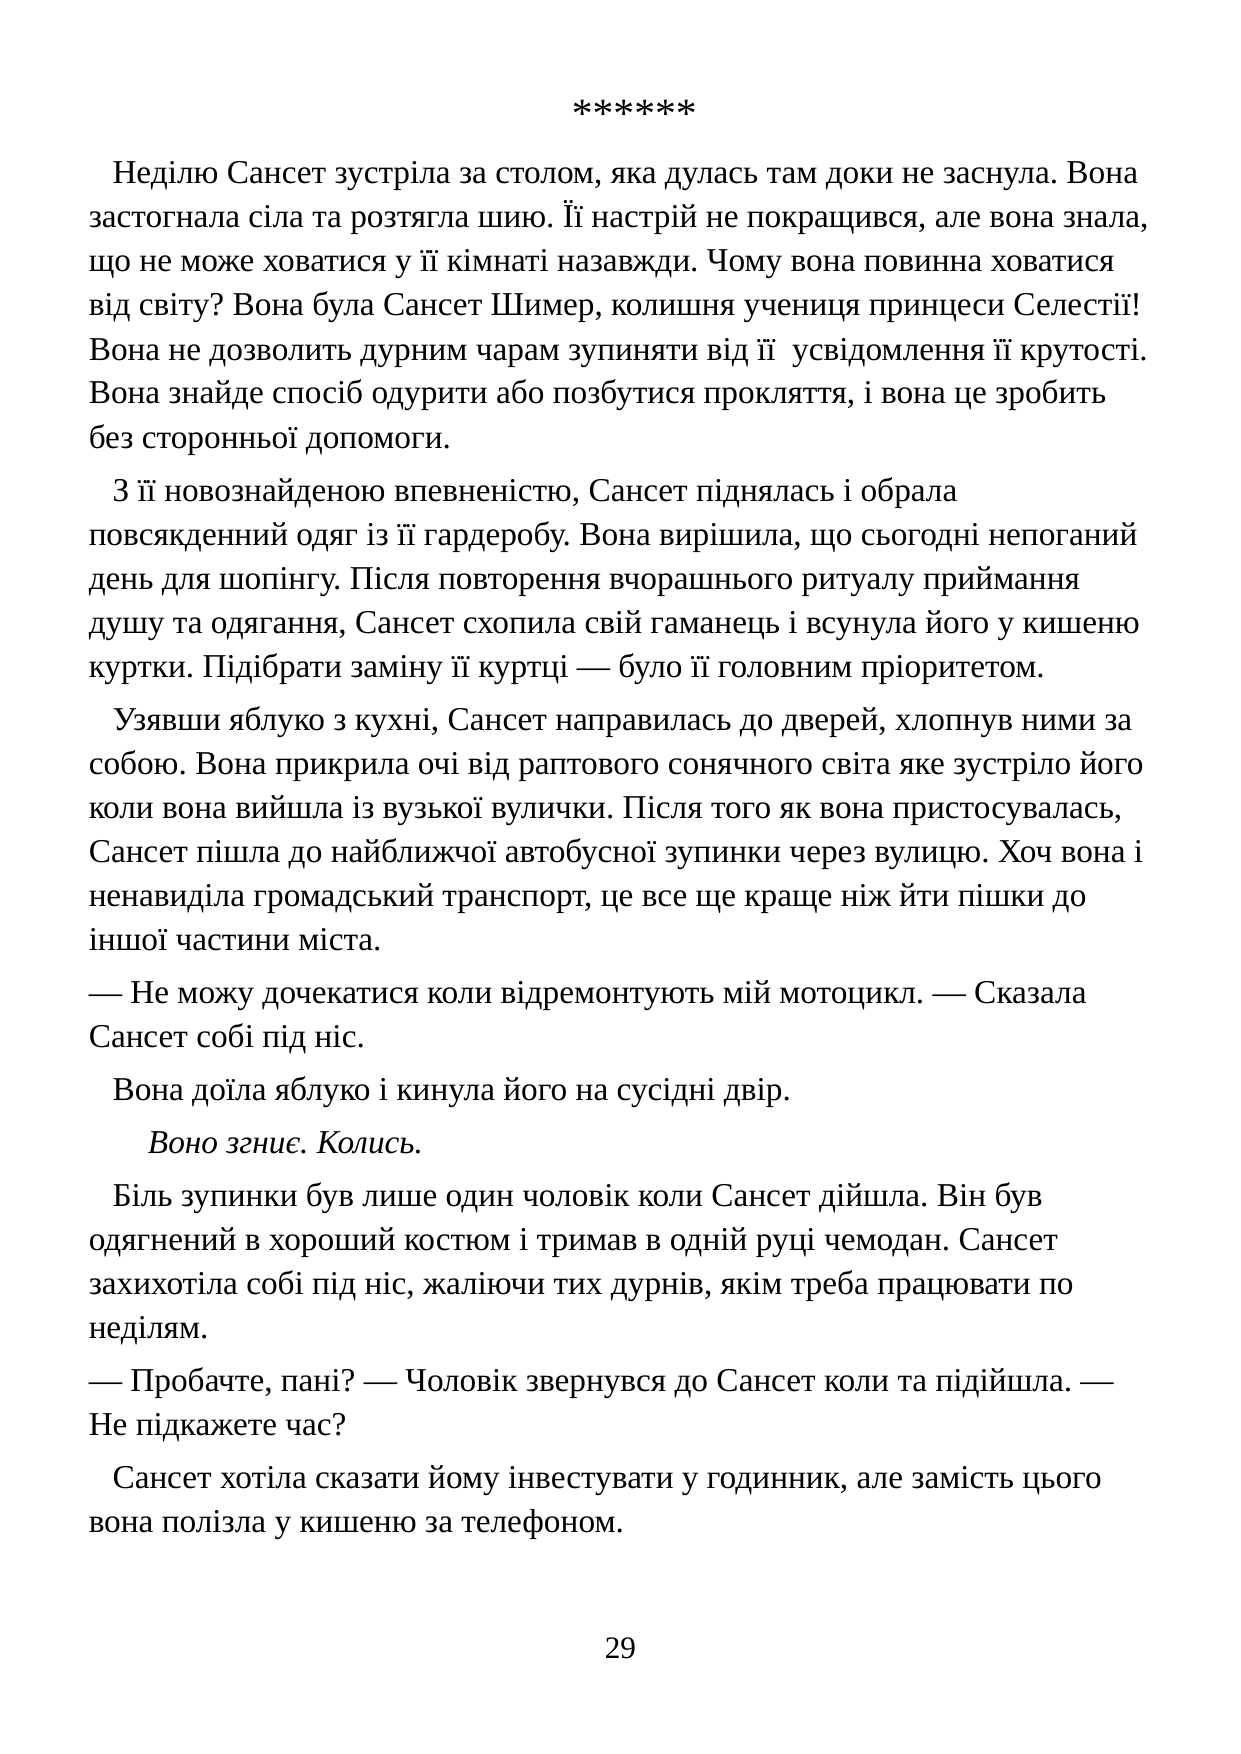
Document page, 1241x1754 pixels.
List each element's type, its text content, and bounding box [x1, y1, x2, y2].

text — Не можу дочекатися коли відремонтують мій мотоцикл. — Сказала Сансет собі під ніс. [88, 972, 1152, 1054]
text З її новознайденою впевненістю, Сансет піднялась і обрала повсякденний одяг із її гардеробу. Вона вирішила, що сьогодні непоганий день для шопінгу. Після повторення вчорашнього ритуалу приймання душу та одягання, Сансет схопила свій гаманець і всунула його у кишеню куртки. Підібрати заміну її куртці — було її головним пріоритетом. [88, 470, 1152, 684]
text Біль зупинки був лише один чоловік коли Сансет дійшла. Він був одягнений в хороший костюм і тримав в одній руці чемодан. Сансет захихотіла собі під ніс, жаліючи тих дурнів, якім треба працювати по неділям. [88, 1175, 1152, 1346]
text Воно згниє. Колись. [88, 1122, 1152, 1160]
text Неділю Сансет зустріла за столом, яка дулась там доки не заснула. Вона застогнала сіла та розтягла шию. Її настрій не покращився, але вона знала, що не може ховатися у її кімнаті назавжди. Чому вона повинна ховатися від світу? Вона була Сансет Шимер, колишня учениця принцеси Селестії! Вона не дозволить дурним чарам зупиняти від її усвідомлення її крутості. Вона знайде спосіб одурити або позбутися прокляття, і вона це зробить без сторонньої допомоги. [88, 152, 1152, 455]
text Сансет хотіла сказати йому інвестувати у годинник, але замість цього вона полізла у кишеню за телефоном. [88, 1457, 1152, 1539]
text Вона доїла яблуко і кинула його на сусідні двір. [88, 1069, 1152, 1107]
text Узявши яблуко з кухні, Сансет направилась до дверей, хлопнув ними за собою. Вона прикрила очі від раптового сонячного світа яке зустріло його коли вона вийшла із вузької вулички. Після того як вона пристосувалась, Сансет пішла до найближчої автобусної зупинки через вулицю. Хоч вона і ненавиділа громадський транспорт, це все ще краще ніж йти пішки до іншої частини міста. [88, 699, 1152, 958]
text — Пробачте, пані? — Чоловік звернувся до Сансет коли та підійшла. — Не підкажете час? [88, 1360, 1152, 1442]
text ****** [88, 88, 1152, 136]
